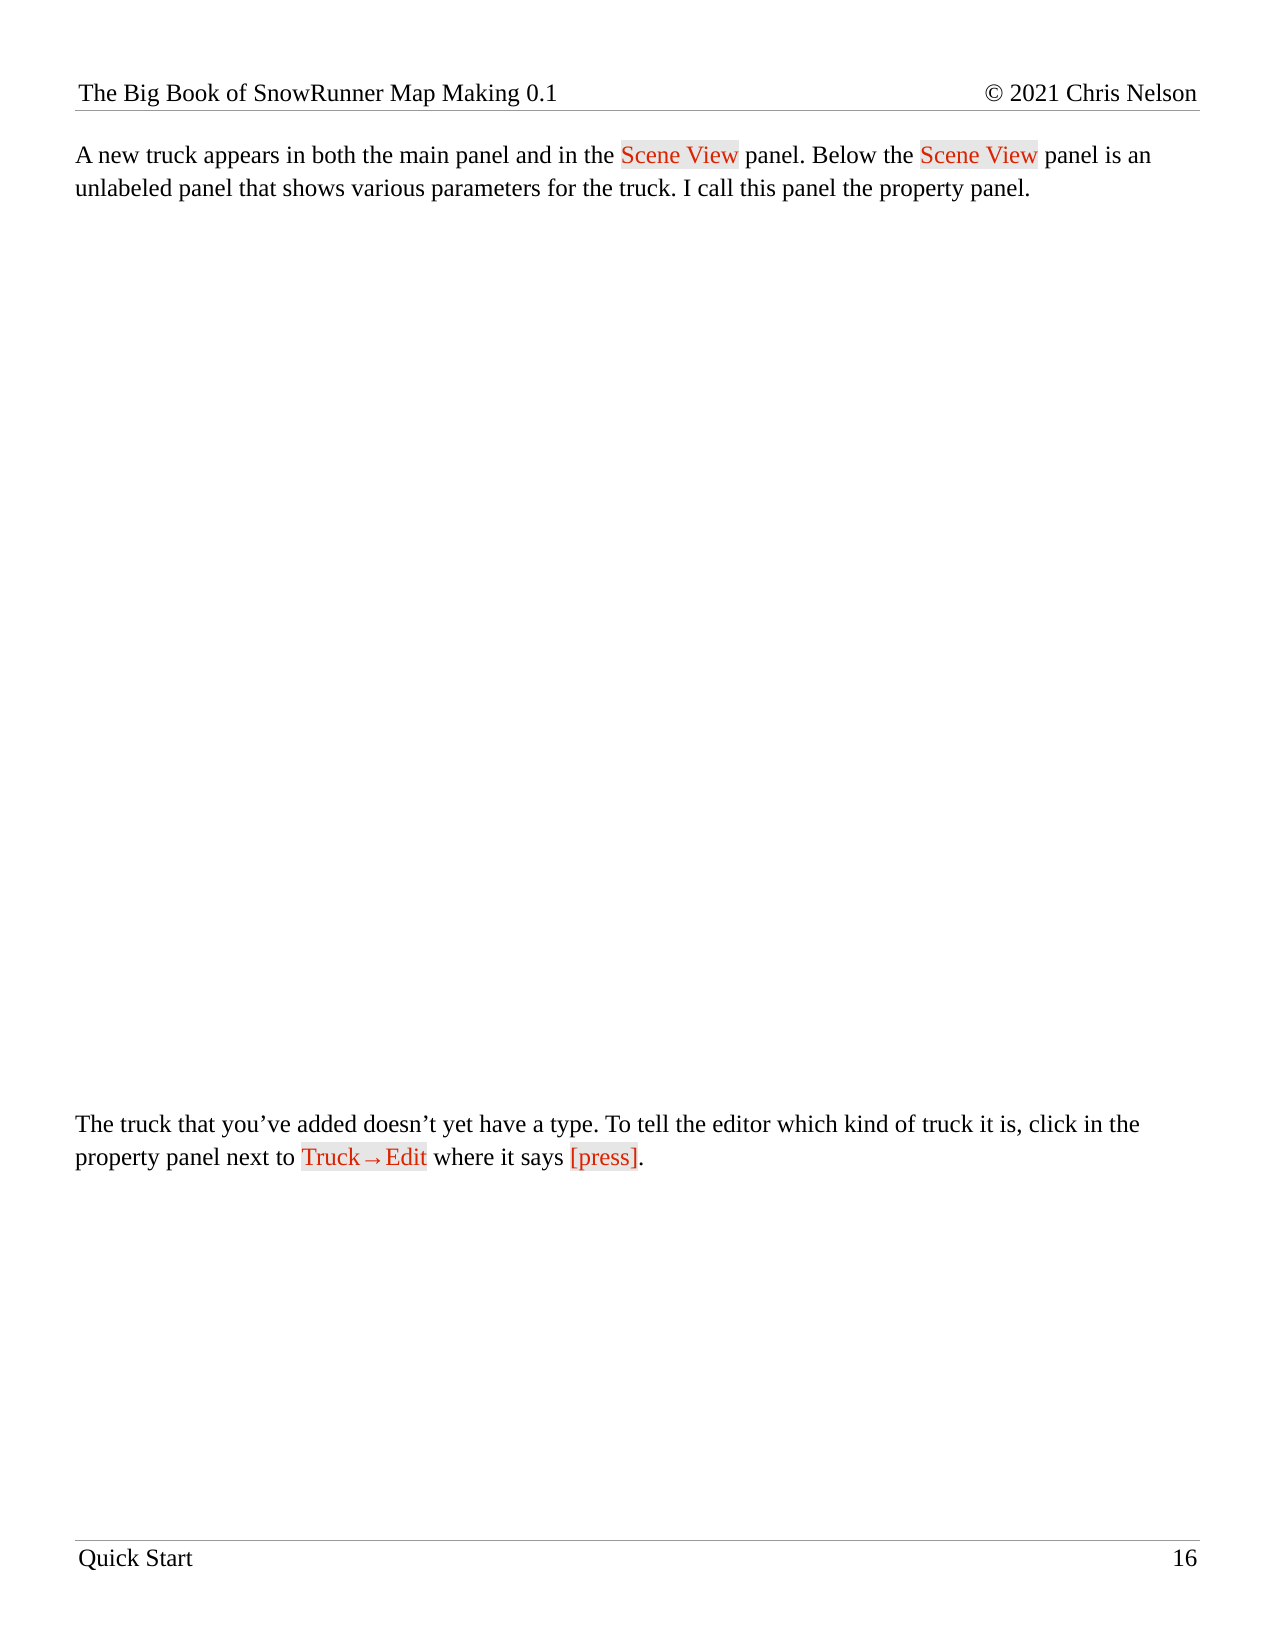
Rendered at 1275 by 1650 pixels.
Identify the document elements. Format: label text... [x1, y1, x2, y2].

text The truck that you’ve added doesn’t yet have a type. To tell the editor which kind of truck it is, click in the property panel next to Truck→Edit where it says [press]. [75, 1109, 1200, 1171]
text A new truck appears in both the main panel and in the Scene View panel. Below the Scene View panel is an unlabeled panel that shows various parameters for the truck. I call this panel the property panel. [75, 140, 1200, 202]
